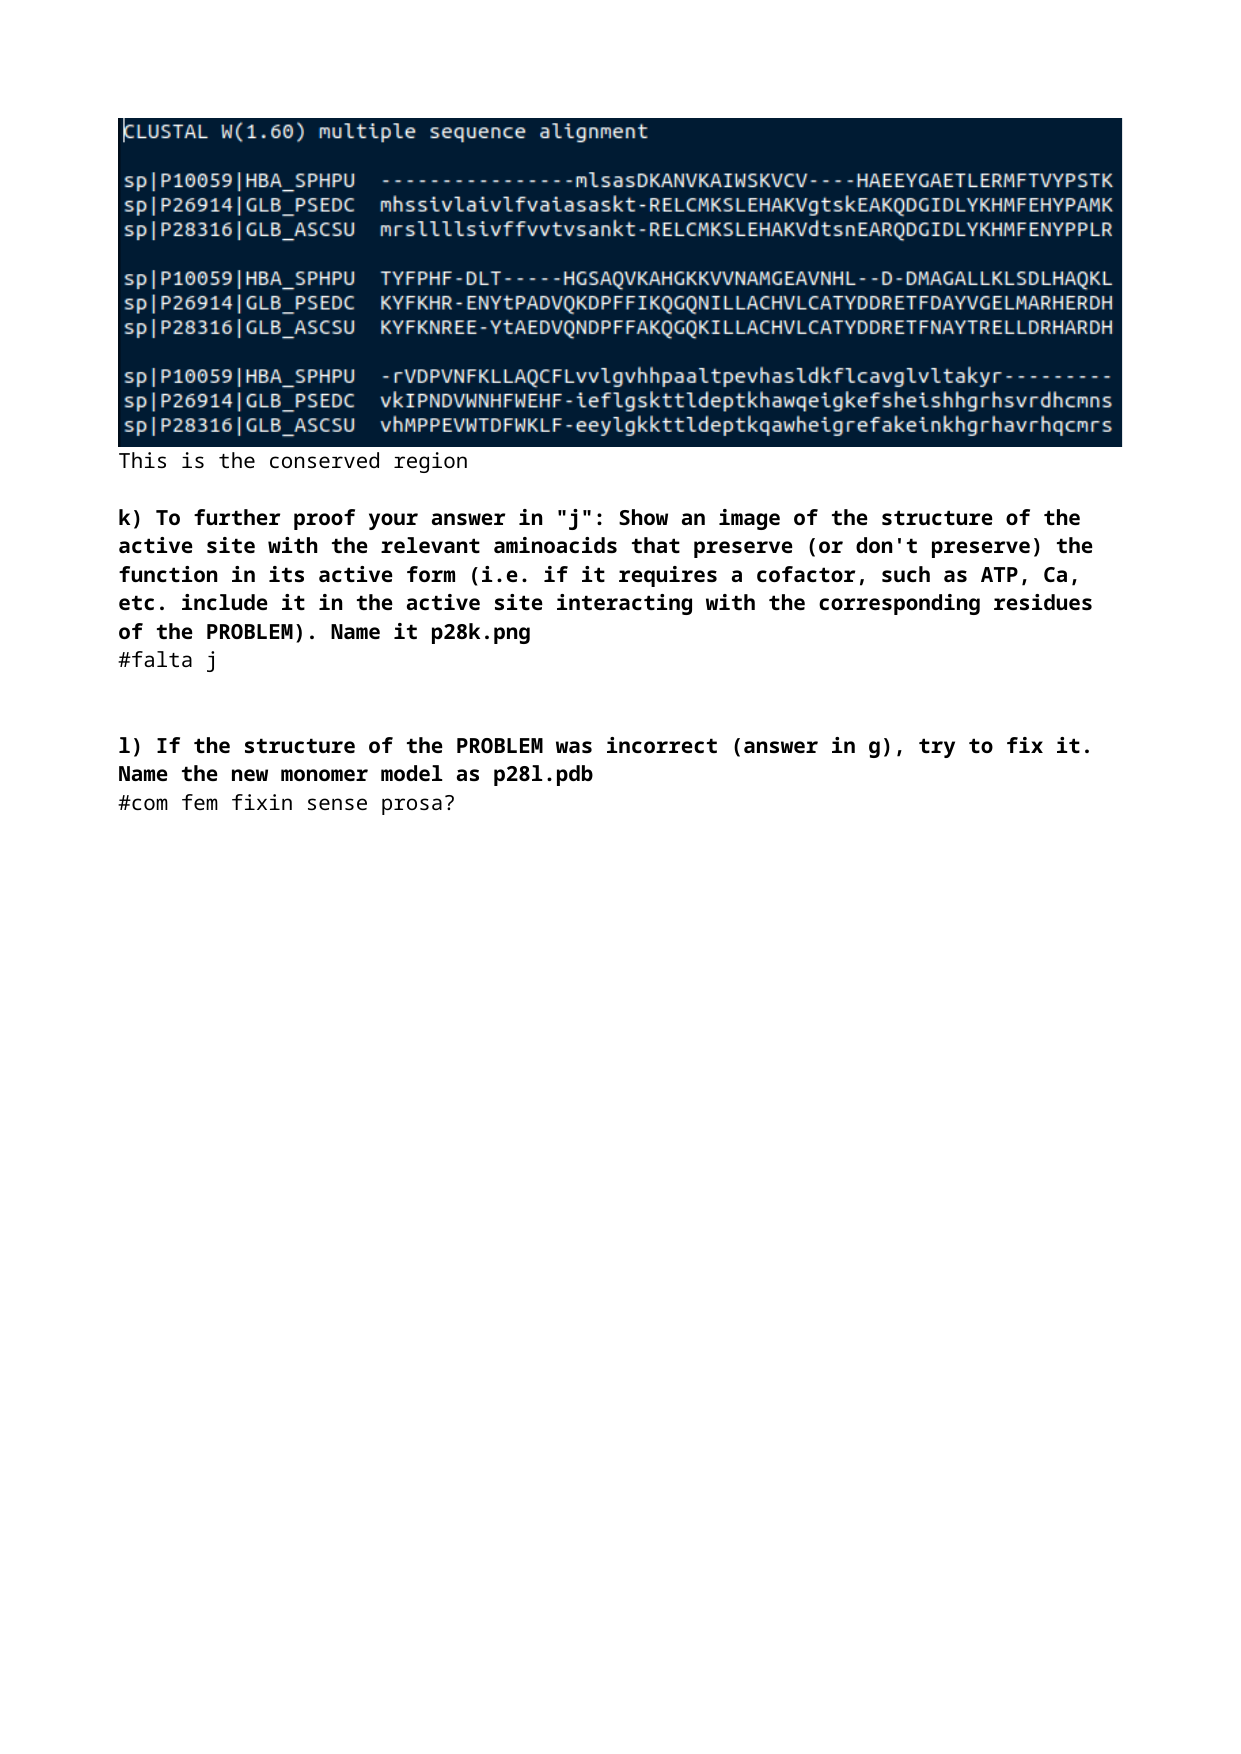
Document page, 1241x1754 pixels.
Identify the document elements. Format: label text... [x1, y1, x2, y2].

picture [118, 118, 1123, 447]
text l) If the structure of the PROBLEM was incorrect (answer in g), try to fix it. Name the new monomer model as p28l.pdb [118, 731, 1122, 788]
text #falta j [118, 645, 1122, 674]
text This is the conserved region [118, 447, 1122, 475]
text #com fem fixin sense prosa? [118, 788, 1122, 816]
text k) To further proof your answer in "j": Show an image of the structure of the active site with the relevant aminoacids that preserve (or don't preserve) the function in its active form (i.e. if it requires a cofactor, such as ATP, Ca, etc. include it in the active site interacting with the corresponding residues of the PROBLEM). Name it p28k.png [118, 503, 1122, 645]
